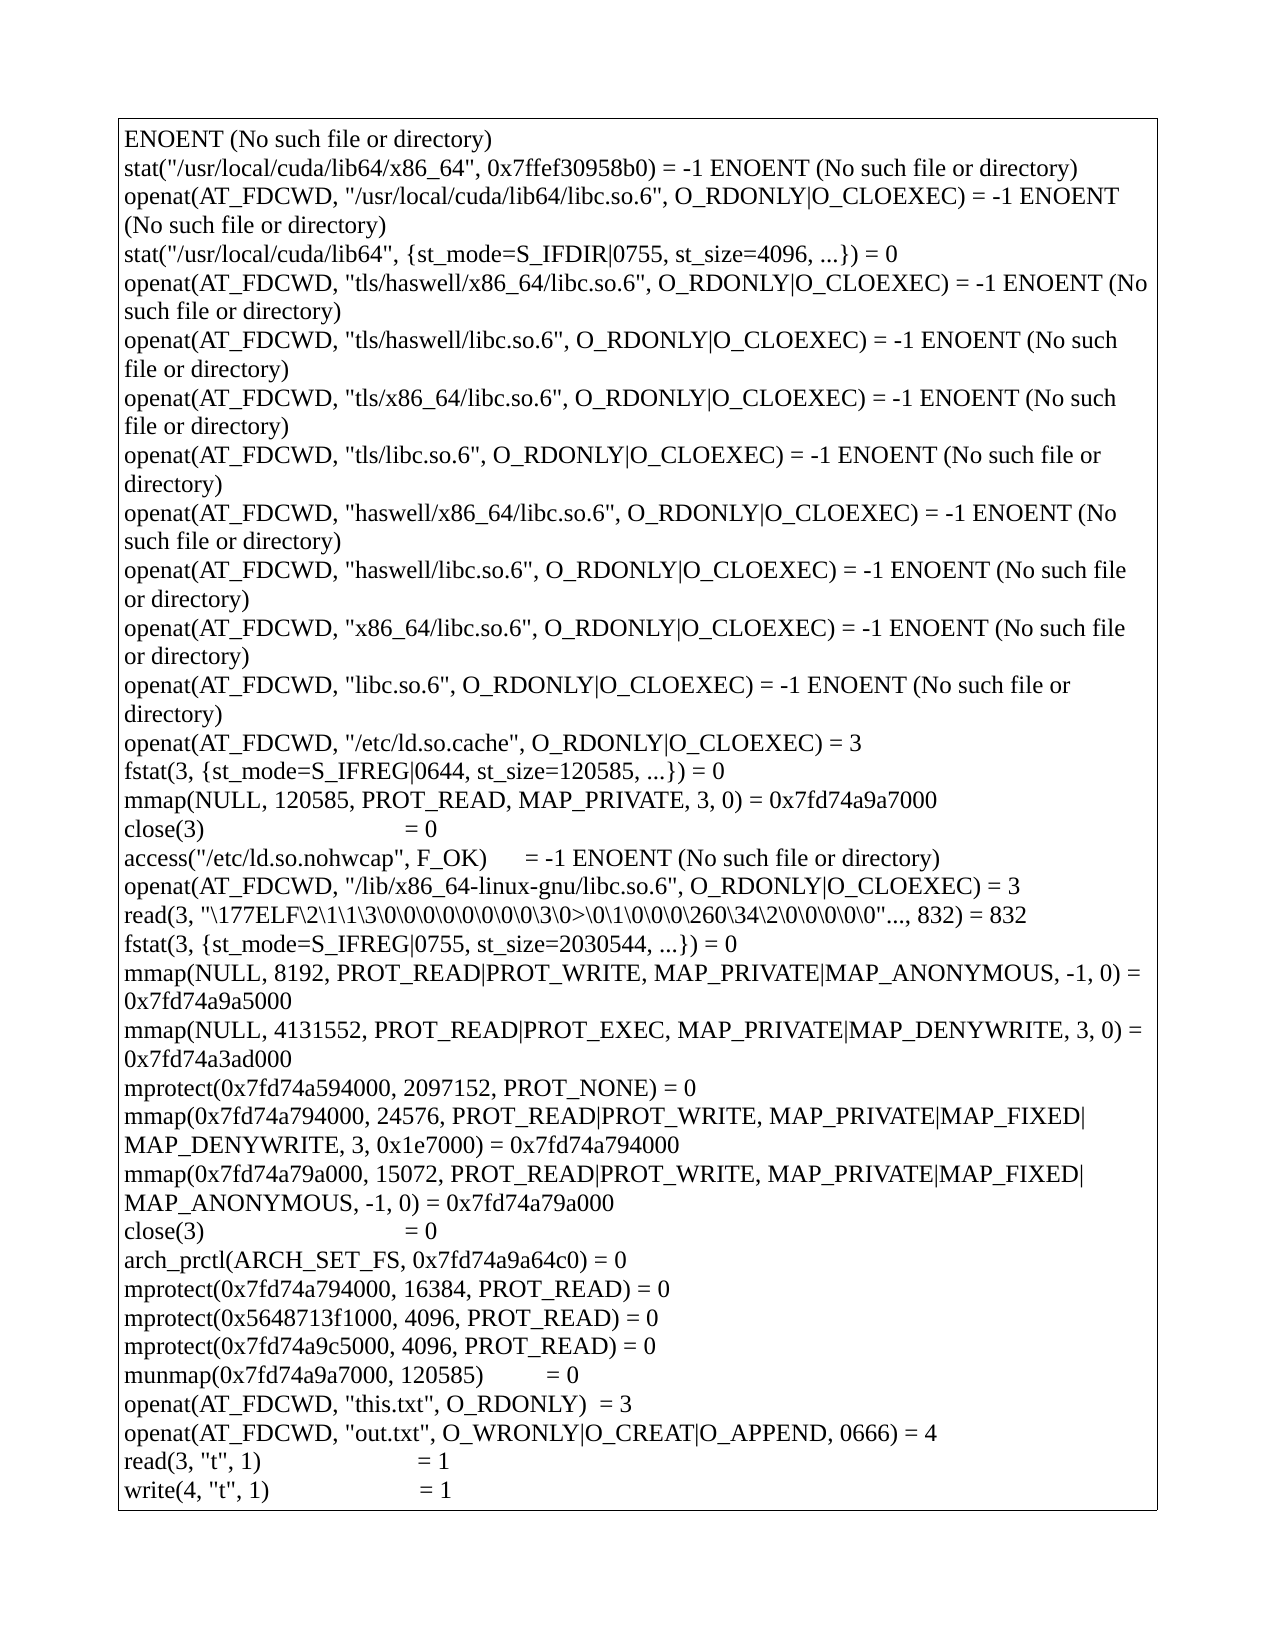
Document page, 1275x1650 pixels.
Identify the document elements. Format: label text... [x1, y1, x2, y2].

table_header ENOENT (No such file or directory) stat("/usr/local/cuda/lib64/x86_64", 0x7ffef30958b0) = -1 ENOENT (No such file or directory) openat(AT_FDCWD, "/usr/local/cuda/lib64/libc.so.6", O_RDONLY|O_CLOEXEC) = -1 ENOENT (No such file or directory) stat("/usr/local/cuda/lib64", {st_mode=S_IFDIR|0755, st_size=4096, ...}) = 0 openat(AT_FDCWD, "tls/haswell/x86_64/libc.so.6", O_RDONLY|O_CLOEXEC) = -1 ENOENT (No such file or directory) openat(AT_FDCWD, "tls/haswell/libc.so.6", O_RDONLY|O_CLOEXEC) = -1 ENOENT (No such file or directory) openat(AT_FDCWD, "tls/x86_64/libc.so.6", O_RDONLY|O_CLOEXEC) = -1 ENOENT (No such file or directory) openat(AT_FDCWD, "tls/libc.so.6", O_RDONLY|O_CLOEXEC) = -1 ENOENT (No such file or directory) openat(AT_FDCWD, "haswell/x86_64/libc.so.6", O_RDONLY|O_CLOEXEC) = -1 ENOENT (No such file or directory) openat(AT_FDCWD, "haswell/libc.so.6", O_RDONLY|O_CLOEXEC) = -1 ENOENT (No such file or directory) openat(AT_FDCWD, "x86_64/libc.so.6", O_RDONLY|O_CLOEXEC) = -1 ENOENT (No such file or directory) openat(AT_FDCWD, "libc.so.6", O_RDONLY|O_CLOEXEC) = -1 ENOENT (No such file or directory) openat(AT_FDCWD, "/etc/ld.so.cache", O_RDONLY|O_CLOEXEC) = 3 fstat(3, {st_mode=S_IFREG|0644, st_size=120585, ...}) = 0 mmap(NULL, 120585, PROT_READ, MAP_PRIVATE, 3, 0) = 0x7fd74a9a7000 close(3) = 0 access("/etc/ld.so.nohwcap", F_OK) = -1 ENOENT (No such file or directory) openat(AT_FDCWD, "/lib/x86_64-linux-gnu/libc.so.6", O_RDONLY|O_CLOEXEC) = 3 read(3, "\177ELF\2\1\1\3\0\0\0\0\0\0\0\0\3\0>\0\1\0\0\0\260\34\2\0\0\0\0\0"..., 832) = 832 fstat(3, {st_mode=S_IFREG|0755, st_size=2030544, ...}) = 0 mmap(NULL, 8192, PROT_READ|PROT_WRITE, MAP_PRIVATE|MAP_ANONYMOUS, -1, 0) = 0x7fd74a9a5000 mmap(NULL, 4131552, PROT_READ|PROT_EXEC, MAP_PRIVATE|MAP_DENYWRITE, 3, 0) = 0x7fd74a3ad000 mprotect(0x7fd74a594000, 2097152, PROT_NONE) = 0 mmap(0x7fd74a794000, 24576, PROT_READ|PROT_WRITE, MAP_PRIVATE|MAP_FIXED|MAP_DENYWRITE, 3, 0x1e7000) = 0x7fd74a794000 mmap(0x7fd74a79a000, 15072, PROT_READ|PROT_WRITE, MAP_PRIVATE|MAP_FIXED|MAP_ANONYMOUS, -1, 0) = 0x7fd74a79a000 close(3) = 0 arch_prctl(ARCH_SET_FS, 0x7fd74a9a64c0) = 0 mprotect(0x7fd74a794000, 16384, PROT_READ) = 0 mprotect(0x5648713f1000, 4096, PROT_READ) = 0 mprotect(0x7fd74a9c5000, 4096, PROT_READ) = 0 munmap(0x7fd74a9a7000, 120585) = 0 openat(AT_FDCWD, "this.txt", O_RDONLY) = 3 openat(AT_FDCWD, "out.txt", O_WRONLY|O_CREAT|O_APPEND, 0666) = 4 read(3, "t", 1) = 1 write(4, "t", 1) = 1 [119, 119, 1157, 1510]
